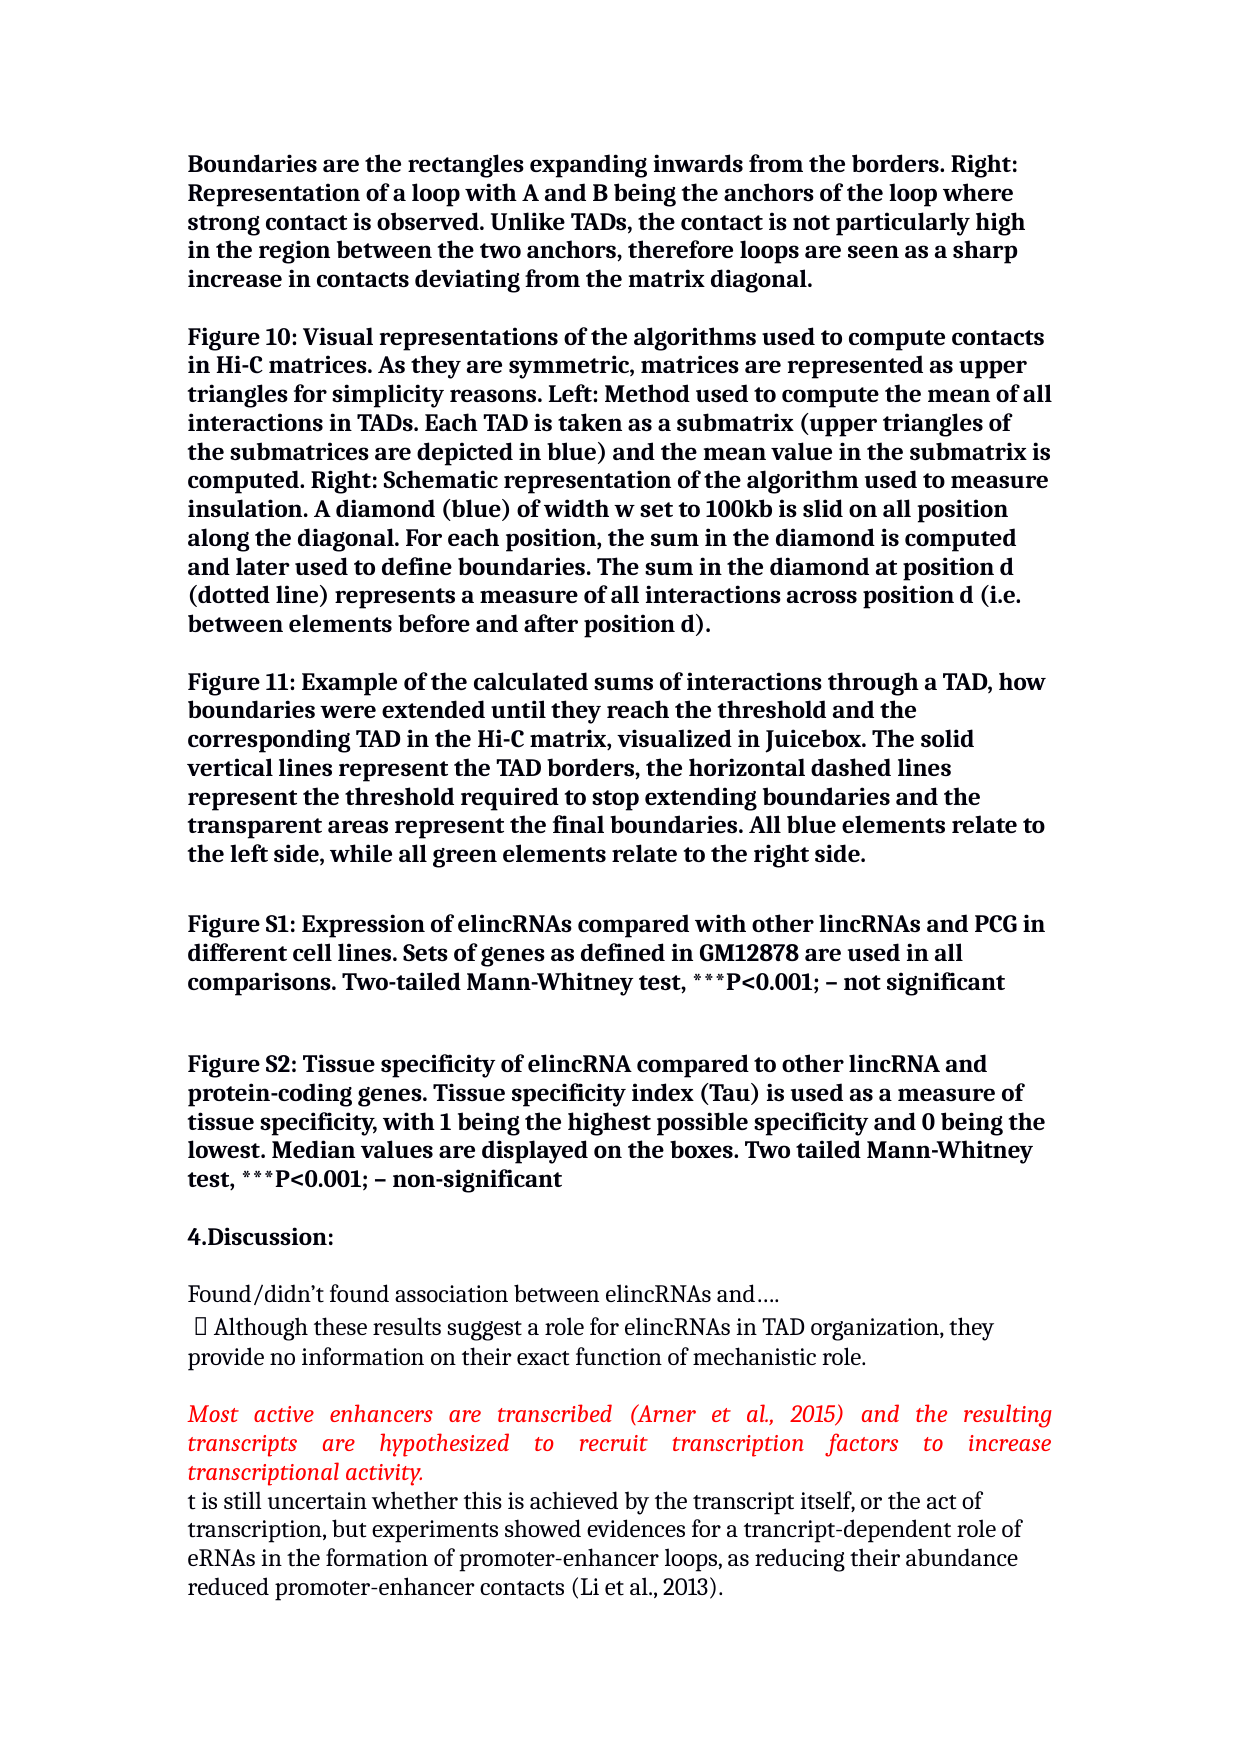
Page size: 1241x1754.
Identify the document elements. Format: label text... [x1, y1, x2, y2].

text t is still uncertain whether this is achieved by the transcript itself, or the act of transcription, but experiments showed evidences for a trancript-dependent role of eRNAs in the formation of promoter-enhancer loops, as reducing their abundance reduced promoter-enhancer contacts (Li et al., 2013)⁠. [187, 1487, 1053, 1602]
text Figure S1: Expression of elincRNAs compared with other lincRNAs and PCG in different cell lines. Sets of genes as defined in GM12878 are used in all comparisons. Two-tailed Mann-Whitney test, ***P<0.001; – not significant [187, 910, 1053, 996]
text Figure 11: Example of the calculated sums of interactions through a TAD, how boundaries were extended until they reach the threshold and the corresponding TAD in the Hi-C matrix, visualized in Juicebox. The solid vertical lines represent the TAD borders, the horizontal dashed lines represent the threshold required to stop extending boundaries and the transparent areas represent the final boundaries. All blue elements relate to the left side, while all green elements relate to the right side. [187, 667, 1053, 869]
text Figure S2: Tissue specificity of elincRNA compared to other lincRNA and protein-coding genes. Tissue specificity index (Tau) is used as a measure of tissue specificity, with 1 being the highest possible specificity and 0 being the lowest. Median values are displayed on the boxes. Two tailed Mann-Whitney test, ***P<0.001; – non-significant [187, 1050, 1053, 1194]
text  Although these results suggest a role for elincRNAs in TAD organization, they provide no information on their exact function of mechanistic role. [187, 1309, 1053, 1372]
text 4.Discussion: [187, 1222, 1053, 1251]
text Found/didn’t found association between elincRNAs and…. [187, 1251, 1053, 1309]
text Figure 10: Visual representations of the algorithms used to compute contacts in Hi-C matrices. As they are symmetric, matrices are represented as upper triangles for simplicity reasons. Left: Method used to compute the mean of all interactions in TADs. Each TAD is taken as a submatrix (upper triangles of the submatrices are depicted in blue) and the mean value in the submatrix is computed. Right: Schematic representation of the algorithm used to measure insulation. A diamond (blue) of width w set to 100kb is slid on all position along the diagonal. For each position, the sum in the diamond is computed and later used to define boundaries. The sum in the diamond at position d (dotted line) represents a measure of all interactions across position d (i.e. between elements before and after position d). [187, 322, 1053, 639]
text Most active enhancers are transcribed (Arner et al., 2015)⁠ and the resulting transcripts are hypothesized to recruit transcription factors to increase transcriptional activity. [187, 1400, 1053, 1487]
text Boundaries are the rectangles expanding inwards from the borders. Right: Representation of a loop with A and B being the anchors of the loop where strong contact is observed. Unlike TADs, the contact is not particularly high in the region between the two anchors, therefore loops are seen as a sharp increase in contacts deviating from the matrix diagonal. [187, 150, 1053, 294]
